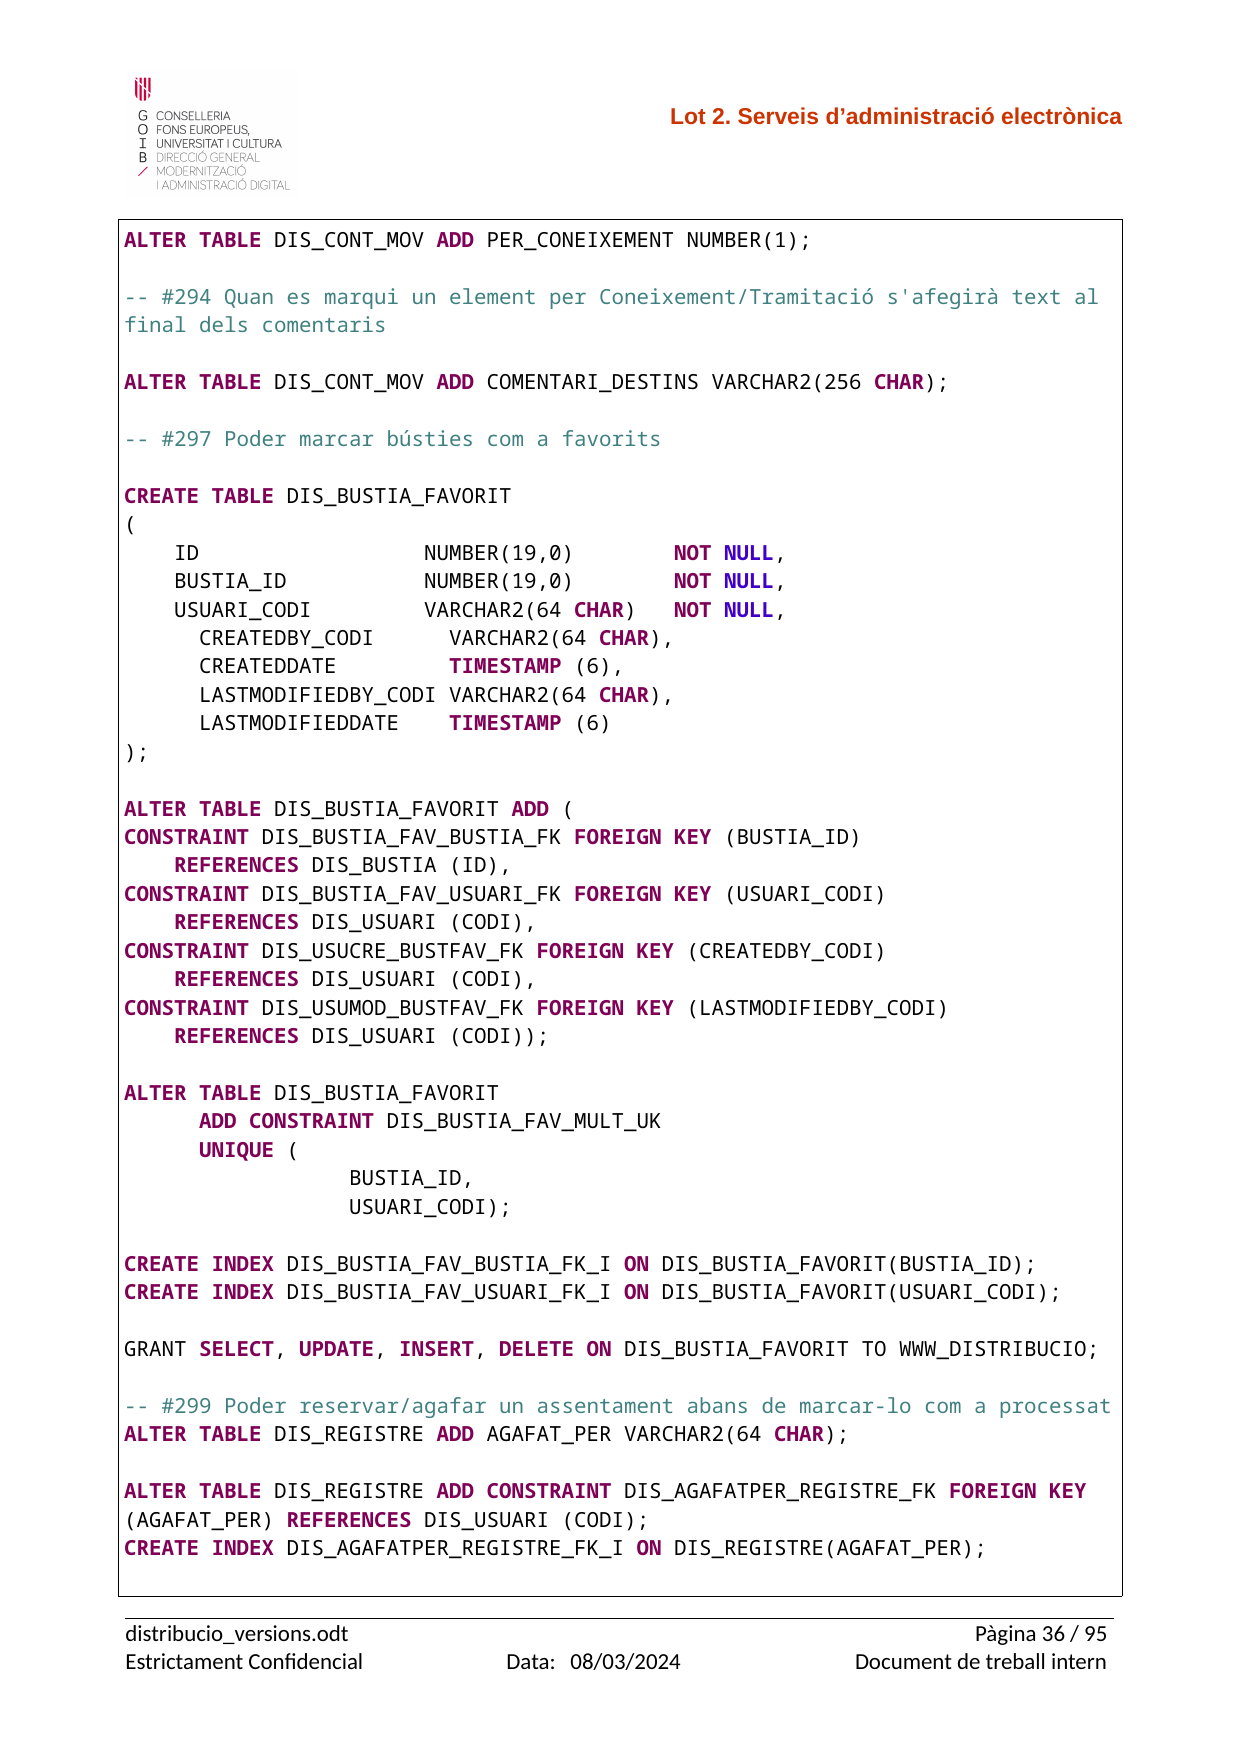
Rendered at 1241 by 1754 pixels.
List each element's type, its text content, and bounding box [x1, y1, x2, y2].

picture [126, 70, 299, 197]
table_header ALTER TABLE DIS_CONT_MOV ADD PER_CONEIXEMENT NUMBER(1); -- #294 Quan es marqui un element per Coneixement/Tramitació s'afegirà text al final dels comentaris ALTER TABLE DIS_CONT_MOV ADD COMENTARI_DESTINS VARCHAR2(256 CHAR); -- #297 Poder marcar bústies com a favorits CREATE TABLE DIS_BUSTIA_FAVORIT ( ID NUMBER(19,0) NOT NULL, BUSTIA_ID NUMBER(19,0) NOT NULL, USUARI_CODI VARCHAR2(64 CHAR) NOT NULL, CREATEDBY_CODI VARCHAR2(64 CHAR), CREATEDDATE TIMESTAMP (6), LASTMODIFIEDBY_CODI VARCHAR2(64 CHAR), LASTMODIFIEDDATE TIMESTAMP (6) ); ALTER TABLE DIS_BUSTIA_FAVORIT ADD ( CONSTRAINT DIS_BUSTIA_FAV_BUSTIA_FK FOREIGN KEY (BUSTIA_ID) REFERENCES DIS_BUSTIA (ID), CONSTRAINT DIS_BUSTIA_FAV_USUARI_FK FOREIGN KEY (USUARI_CODI) REFERENCES DIS_USUARI (CODI), CONSTRAINT DIS_USUCRE_BUSTFAV_FK FOREIGN KEY (CREATEDBY_CODI) REFERENCES DIS_USUARI (CODI), CONSTRAINT DIS_USUMOD_BUSTFAV_FK FOREIGN KEY (LASTMODIFIEDBY_CODI) REFERENCES DIS_USUARI (CODI)); ALTER TABLE DIS_BUSTIA_FAVORIT ADD CONSTRAINT DIS_BUSTIA_FAV_MULT_UK UNIQUE ( BUSTIA_ID, USUARI_CODI); CREATE INDEX DIS_BUSTIA_FAV_BUSTIA_FK_I ON DIS_BUSTIA_FAVORIT(BUSTIA_ID); CREATE INDEX DIS_BUSTIA_FAV_USUARI_FK_I ON DIS_BUSTIA_FAVORIT(USUARI_CODI); GRANT SELECT, UPDATE, INSERT, DELETE ON DIS_BUSTIA_FAVORIT TO WWW_DISTRIBUCIO; -- #299 Poder reservar/agafar un assentament abans de marcar-lo com a processat ALTER TABLE DIS_REGISTRE ADD AGAFAT_PER VARCHAR2(64 CHAR); ALTER TABLE DIS_REGISTRE ADD CONSTRAINT DIS_AGAFATPER_REGISTRE_FK FOREIGN KEY (AGAFAT_PER) REFERENCES DIS_USUARI (CODI); CREATE INDEX DIS_AGAFATPER_REGISTRE_FK_I ON DIS_REGISTRE(AGAFAT_PER); [119, 220, 1122, 1596]
